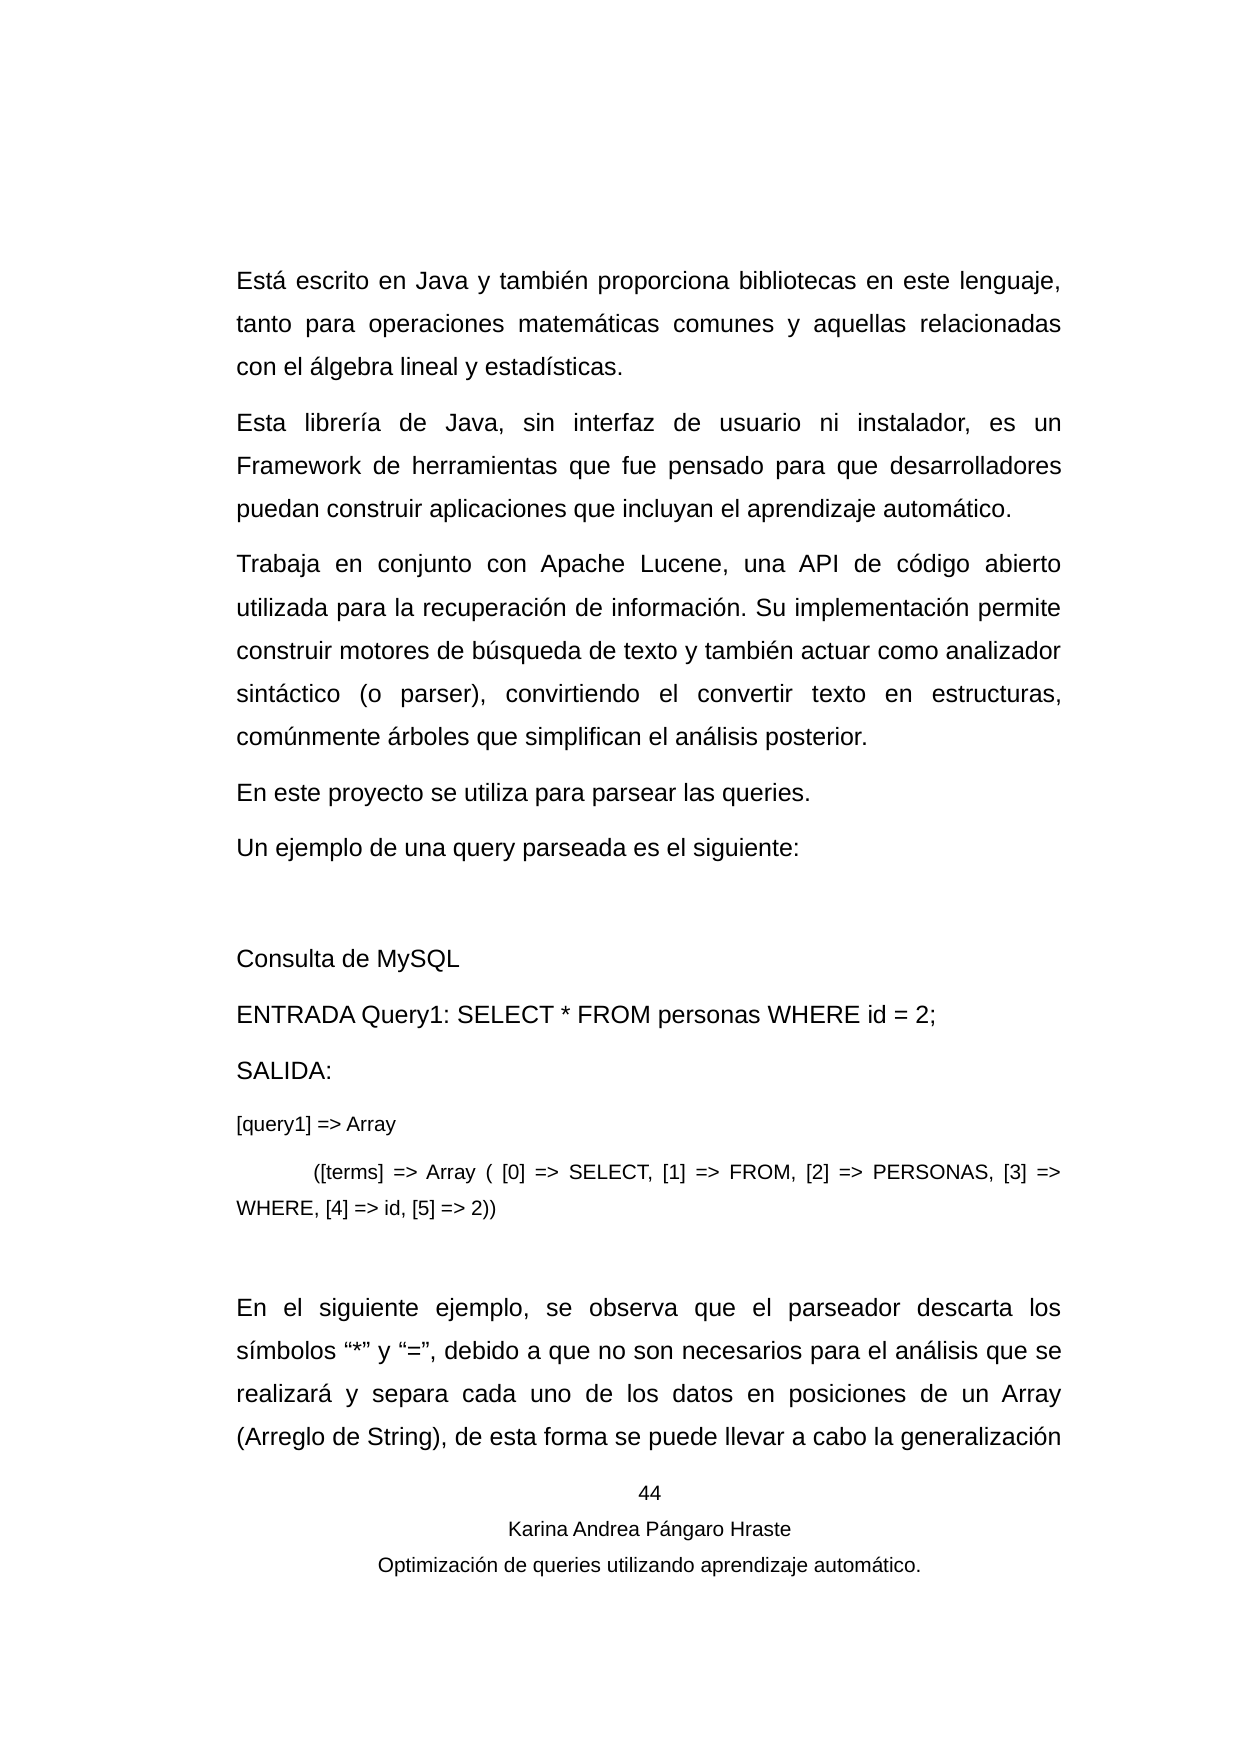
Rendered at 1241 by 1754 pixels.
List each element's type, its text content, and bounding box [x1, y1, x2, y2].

text [query1] => Array [236, 1111, 1063, 1135]
text ([terms] => Array ( [0] => SELECT, [1] => FROM, [2] => PERSONAS, [3] => WHERE, [4] => id, [5] => 2)) [236, 1160, 1063, 1220]
text Esta librería de Java, sin interfaz de usuario ni instalador, es un Framework de herramientas que fue pensado para que desarrolladores puedan construir aplicaciones que incluyan el aprendizaje automático. [236, 408, 1063, 523]
text En el siguiente ejemplo, se observa que el parseador descarta los símbolos “*” y “=”, debido a que no son necesarios para el análisis que se realizará y separa cada uno de los datos en posiciones de un Array (Arreglo de String), de esta forma se puede llevar a cabo la generalización [236, 1293, 1063, 1451]
text Consulta de MySQL [236, 944, 1063, 973]
text En este proyecto se utiliza para parsear las queries. [236, 778, 1063, 806]
text ENTRADA Query1: SELECT * FROM personas WHERE id = 2; [236, 1000, 1063, 1029]
text Está escrito en Java y también proporciona bibliotecas en este lenguaje, tanto para operaciones matemáticas comunes y aquellas relacionadas con el álgebra lineal y estadísticas. [236, 266, 1063, 381]
text Un ejemplo de una query parseada es el siguiente: [236, 833, 1063, 862]
text Trabaja en conjunto con Apache Lucene, una API de código abierto utilizada para la recuperación de información. Su implementación permite construir motores de búsqueda de texto y también actuar como analizador sintáctico (o parser), convirtiendo el convertir texto en estructuras, comúnmente árboles que simplifican el análisis posterior. [236, 549, 1063, 751]
text SALIDA: [236, 1056, 1063, 1084]
